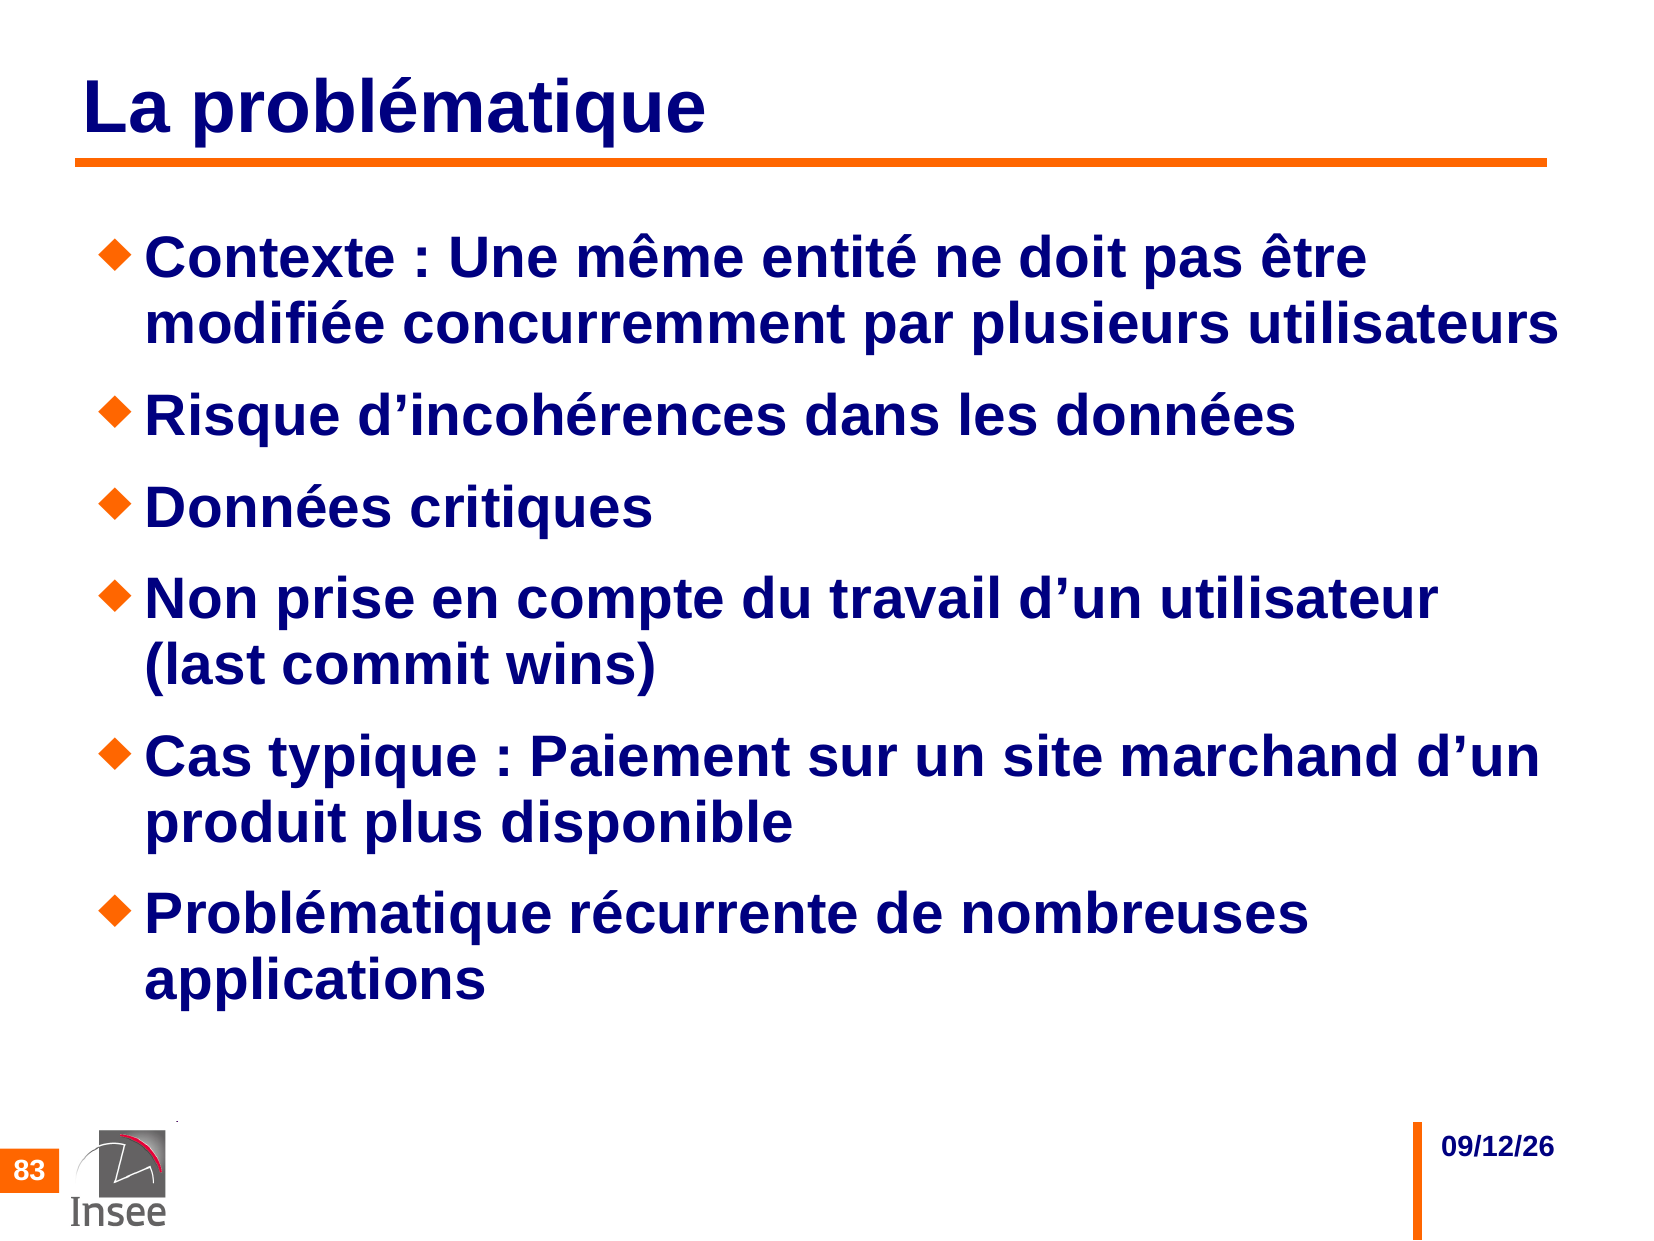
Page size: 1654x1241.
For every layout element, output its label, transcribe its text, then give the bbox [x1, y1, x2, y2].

picture [62, 1121, 178, 1241]
title La problématique [82, 49, 1619, 163]
list Contexte : Une même entité ne doit pas être modifiée concurremment par plusieurs utilisateurs Risque d’incohérences dans les données Données critiques Non prise en compte du travail d’un utilisateur (last commit wins) Cas typique : Paiement sur un site marchand d’un produit plus disponible Problématique récurrente de nombreuses applications [82, 224, 1571, 1063]
